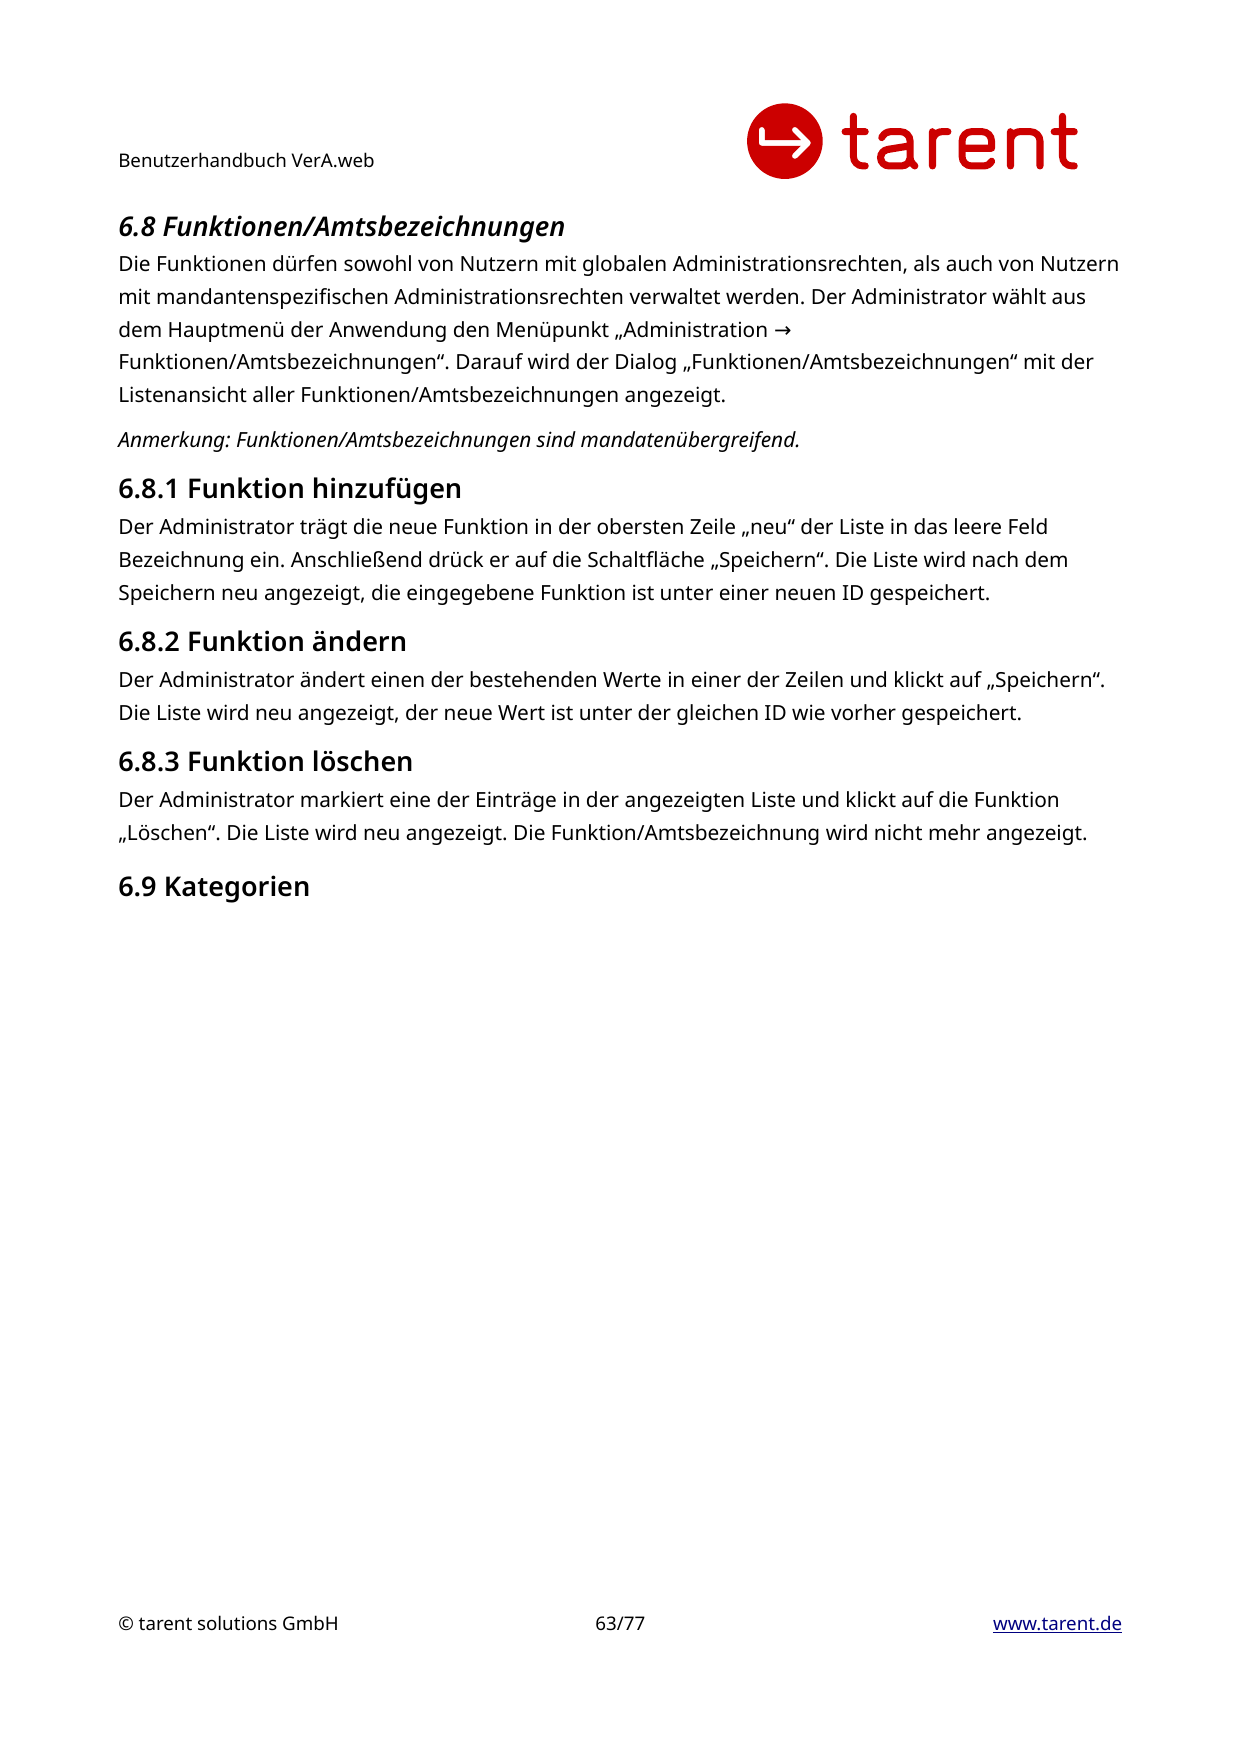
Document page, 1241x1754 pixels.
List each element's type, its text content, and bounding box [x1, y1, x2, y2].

subtitle Kategorien [118, 868, 1122, 905]
subtitle Funktion ändern [118, 623, 1122, 659]
text Der Administrator markiert eine der Einträge in der angezeigten Liste und klickt auf die Funktion „Löschen“. Die Liste wird neu angezeigt. Die Funktion/Amtsbezeichnung wird nicht mehr angezeigt. [118, 785, 1122, 846]
subtitle Funktionen/Amtsbezeichnungen [118, 207, 1122, 244]
text Der Administrator trägt die neue Funktion in der obersten Zeile „neu“ der Liste in das leere Feld Bezeichnung ein. Anschließend drück er auf die Schaltfläche „Speichern“. Die Liste wird nach dem Speichern neu angezeigt, die eingegebene Funktion ist unter einer neuen ID gespeichert. [118, 512, 1122, 606]
text Anmerkung: Funktionen/Amtsbezeichnungen sind mandatenübergreifend. [118, 425, 1122, 453]
subtitle Funktion löschen [118, 743, 1122, 779]
text Die Funktionen dürfen sowohl von Nutzern mit globalen Administrationsrechten, als auch von Nutzern mit mandantenspezifischen Administrationsrechten verwaltet werden. Der Administrator wählt aus dem Hauptmenü der Anwendung den Menüpunkt „Administration → Funktionen/Amtsbezeichnungen“. Darauf wird der Dialog „Funktionen/Amtsbezeichnungen“ mit der Listenansicht aller Funktionen/Amtsbezeichnungen angezeigt. [118, 249, 1122, 408]
subtitle Funktion hinzufügen [118, 470, 1122, 507]
text Der Administrator ändert einen der bestehenden Werte in einer der Zeilen und klickt auf „Speichern“. Die Liste wird neu angezeigt, der neue Wert ist unter der gleichen ID wie vorher gespeichert. [118, 665, 1122, 726]
